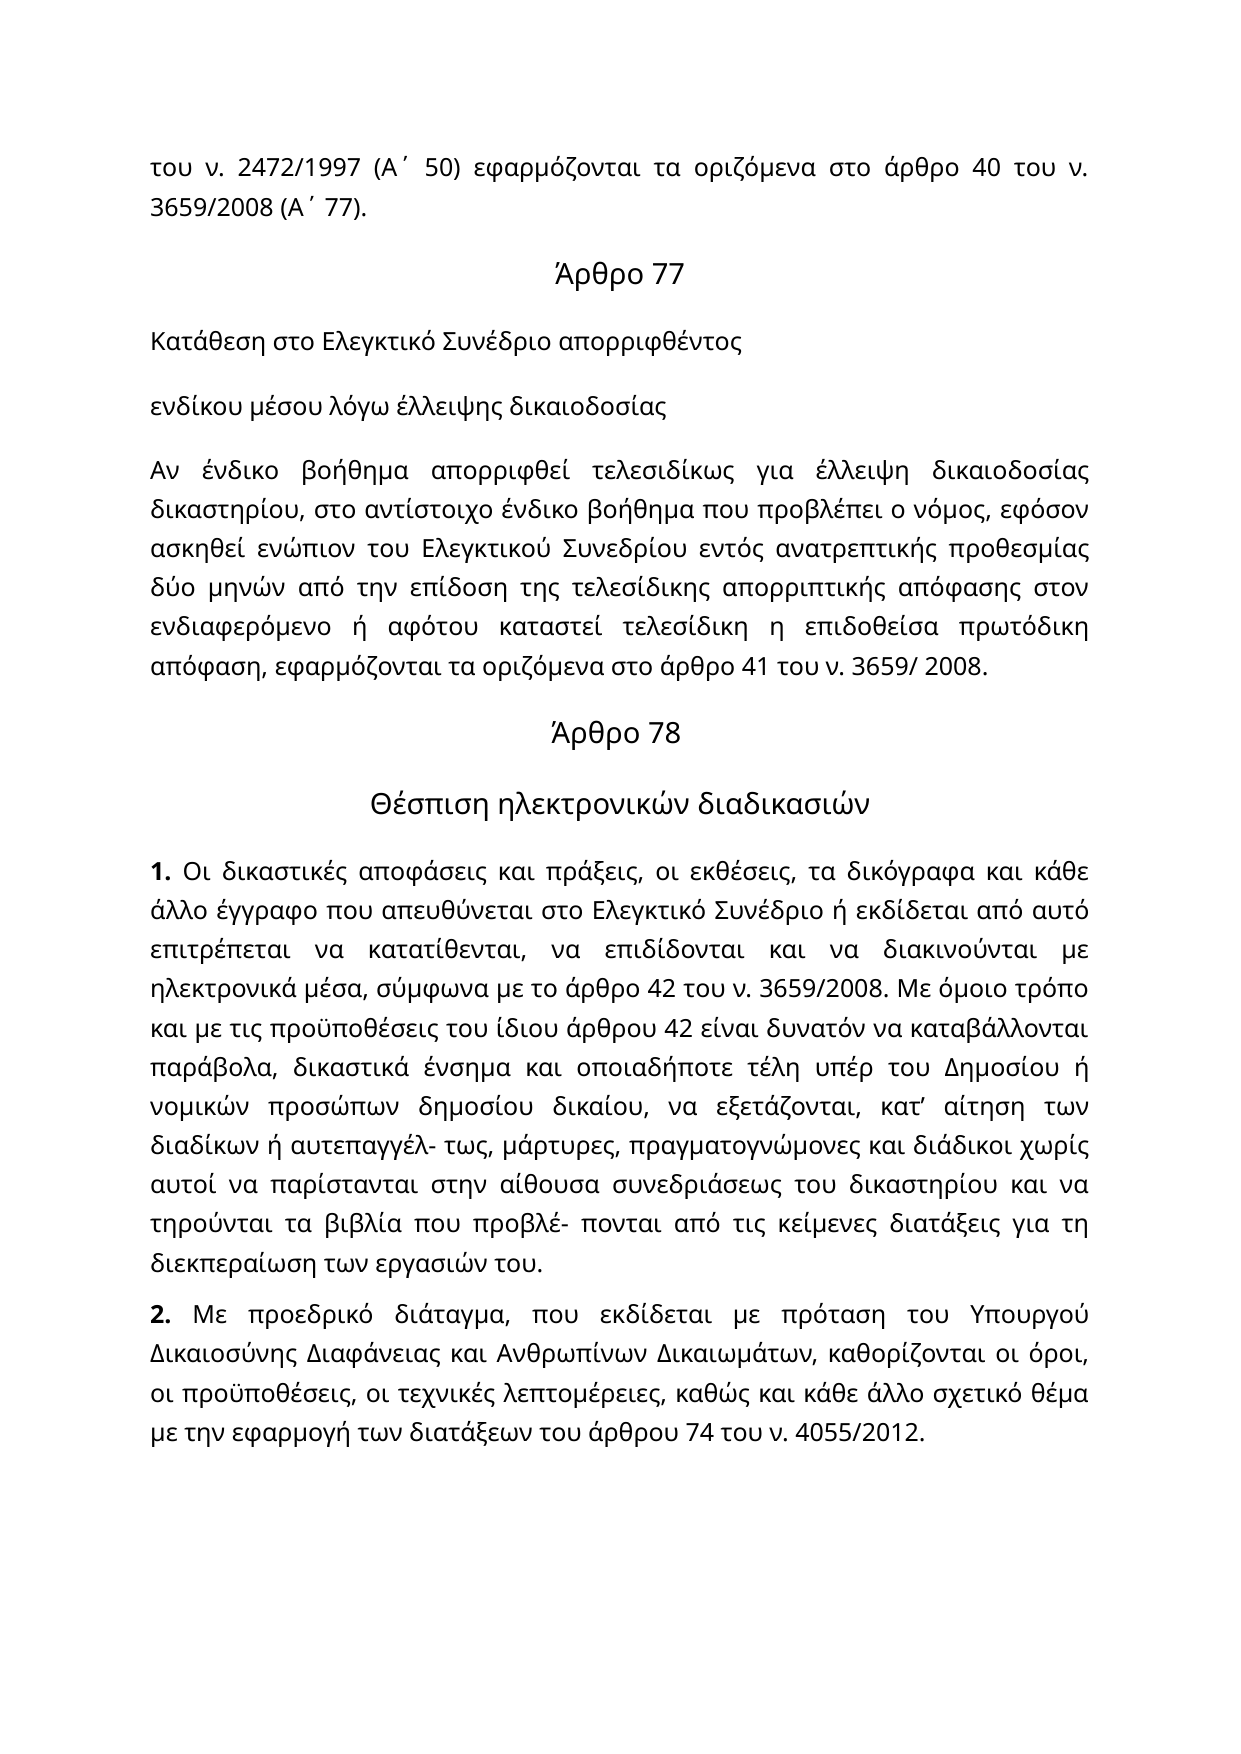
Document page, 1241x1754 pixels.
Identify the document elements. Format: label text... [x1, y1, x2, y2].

subtitle Άρθρο 78 [150, 712, 1090, 752]
text ενδίκου μέσου λόγω έλλειψης δικαιοδοσίας [150, 388, 1090, 422]
subtitle Άρθρο 77 [150, 253, 1090, 293]
subtitle Θέσπιση ηλεκτρονικών διαδικασιών [150, 783, 1090, 823]
text Αν ένδικο βοήθημα απορριφθεί τελεσιδίκως για έλλειψη δικαιοδοσίας δικαστηρίου, στο αντίστοιχο ένδικο βοήθημα που προβλέπει ο νόμος, εφόσον ασκηθεί ενώπιον του Ελεγκτικού Συνεδρίου εντός ανατρεπτικής προθεσμίας δύο μηνών από την επίδοση της τελεσίδικης απορριπτικής απόφασης στον ενδιαφερόμενο ή αφότου καταστεί τελεσίδικη η επιδοθείσα πρωτόδικη απόφαση, εφαρμόζονται τα οριζόμενα στο άρθρο 41 του ν. 3659/ 2008. [150, 452, 1090, 682]
text του ν. 2472/1997 (Α΄ 50) εφαρμόζονται τα οριζόμενα στο άρθρο 40 του ν. 3659/2008 (Α΄ 77). [150, 150, 1090, 223]
text Κατάθεση στο Ελεγκτικό Συνέδριο απορριφθέντος [150, 324, 1090, 358]
text 2. Με προεδρικό διάταγμα, που εκδίδεται με πρόταση του Υπουργού Δικαιοσύνης Διαφάνειας και Ανθρωπίνων Δικαιωμάτων, καθορίζονται οι όροι, οι προϋποθέσεις, οι τεχνικές λεπτομέρειες, καθώς και κάθε άλλο σχετικό θέμα με την εφαρμογή των διατάξεων του άρθρου 74 του ν. 4055/2012. [150, 1297, 1090, 1448]
text 1. Οι δικαστικές αποφάσεις και πράξεις, οι εκθέσεις, τα δικόγραφα και κάθε άλλο έγγραφο που απευθύνεται στο Ελεγκτικό Συνέδριο ή εκδίδεται από αυτό επιτρέπεται να κατατίθενται, να επιδίδονται και να διακινούνται με ηλεκτρονικά μέσα, σύμφωνα με το άρθρο 42 του ν. 3659/2008. Με όμοιο τρόπο και με τις προϋποθέσεις του ίδιου άρθρου 42 είναι δυνατόν να καταβάλλονται παράβολα, δικαστικά ένσημα και οποιαδήποτε τέλη υπέρ του Δημοσίου ή νομικών προσώπων δημοσίου δικαίου, να εξετάζονται, κατ’ αίτηση των διαδίκων ή αυτεπαγγέλ- τως, μάρτυρες, πραγματογνώμονες και διάδικοι χωρίς αυτοί να παρίστανται στην αίθουσα συνεδριάσεως του δικαστηρίου και να τηρούνται τα βιβλία που προβλέ- πονται από τις κείμενες διατάξεις για τη διεκπεραίωση των εργασιών του. [150, 853, 1090, 1279]
